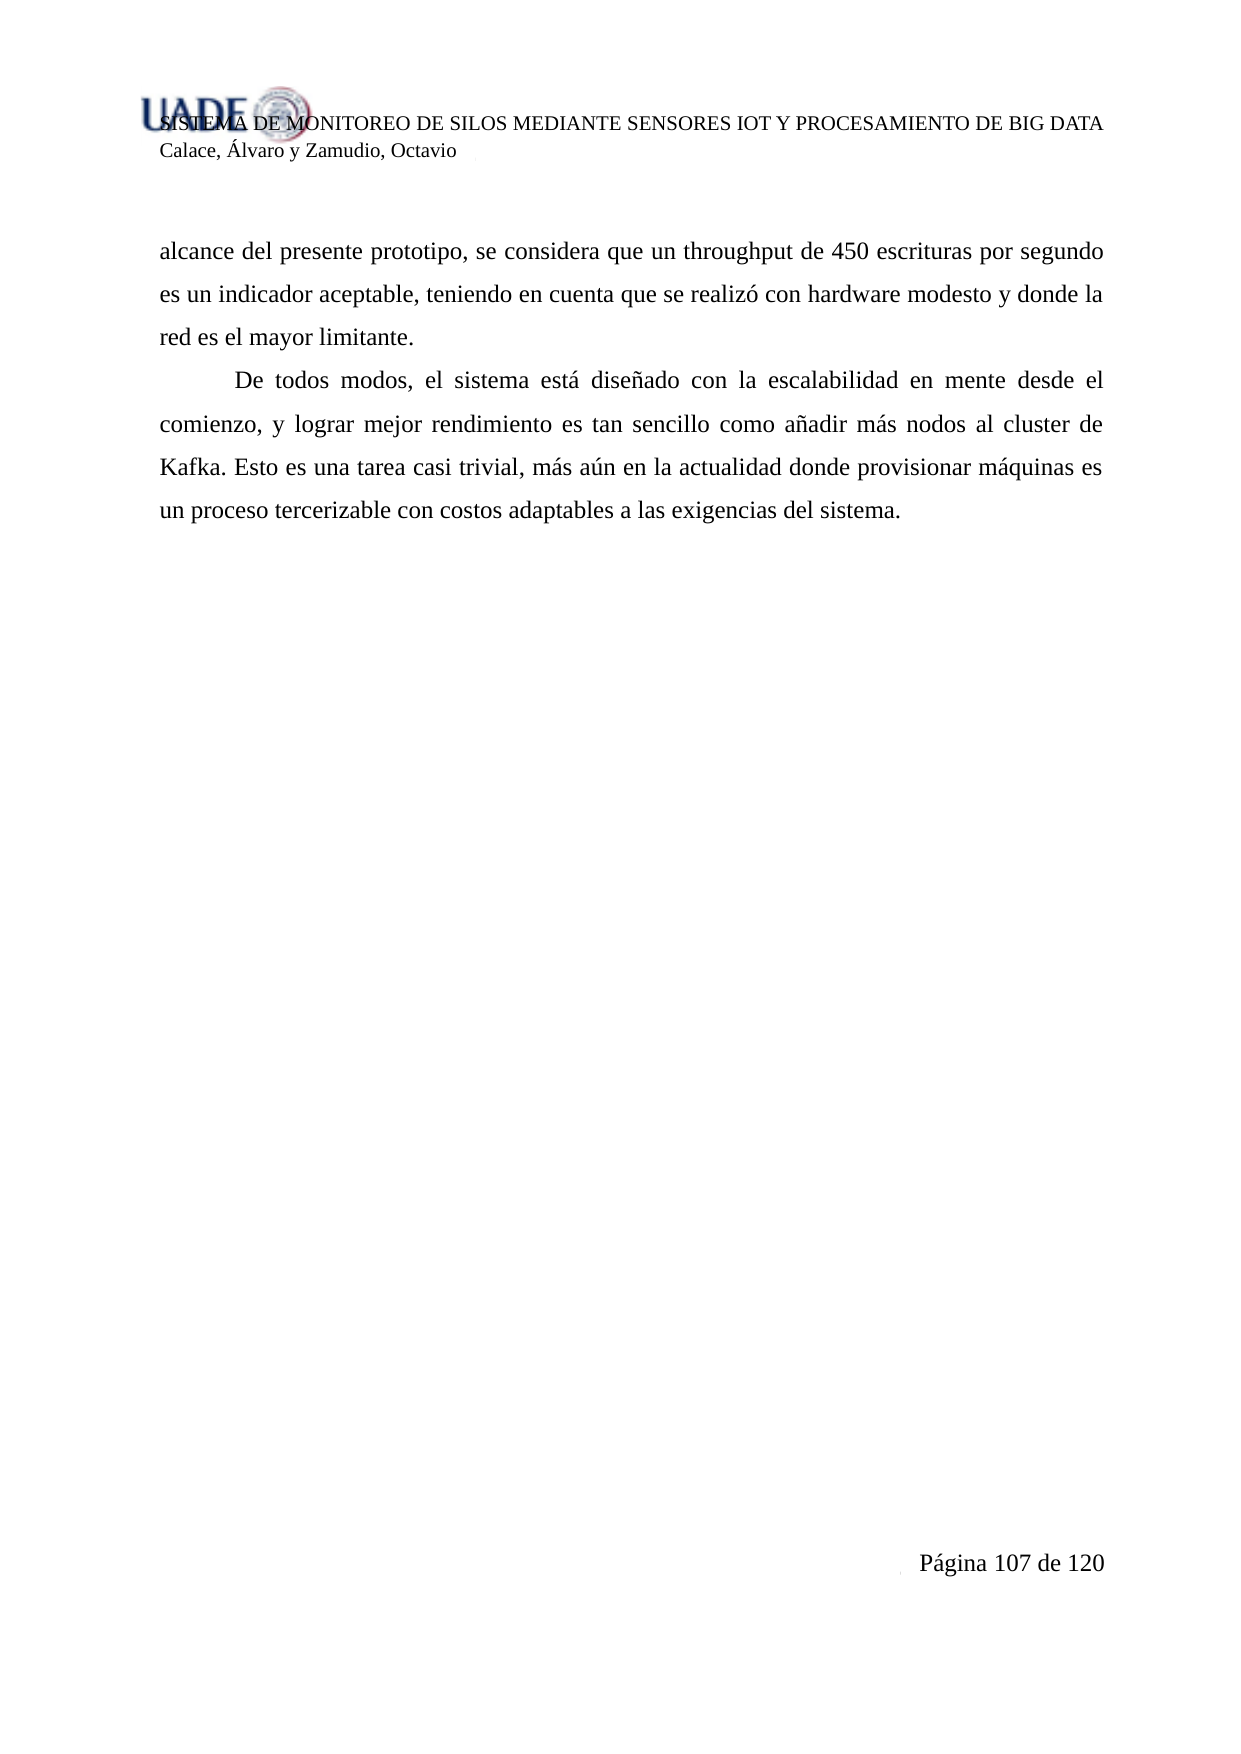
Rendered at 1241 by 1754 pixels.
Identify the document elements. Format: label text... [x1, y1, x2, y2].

text De todos modos, el sistema está diseñado con la escalabilidad en mente desde el comienzo, y lograr mejor rendimiento es tan sencillo como añadir más nodos al cluster de Kafka. Esto es una tarea casi trivial, más aún en la actualidad donde provisionar máquinas es un proceso tercerizable con costos adaptables a las exigencias del sistema. [159, 366, 1104, 524]
picture [140, 86, 314, 146]
text alcance del presente prototipo, se considera que un throughput de 450 escrituras por segundo es un indicador aceptable, teniendo en cuenta que se realizó con hardware modesto y donde la red es el mayor limitante. [159, 236, 1104, 351]
